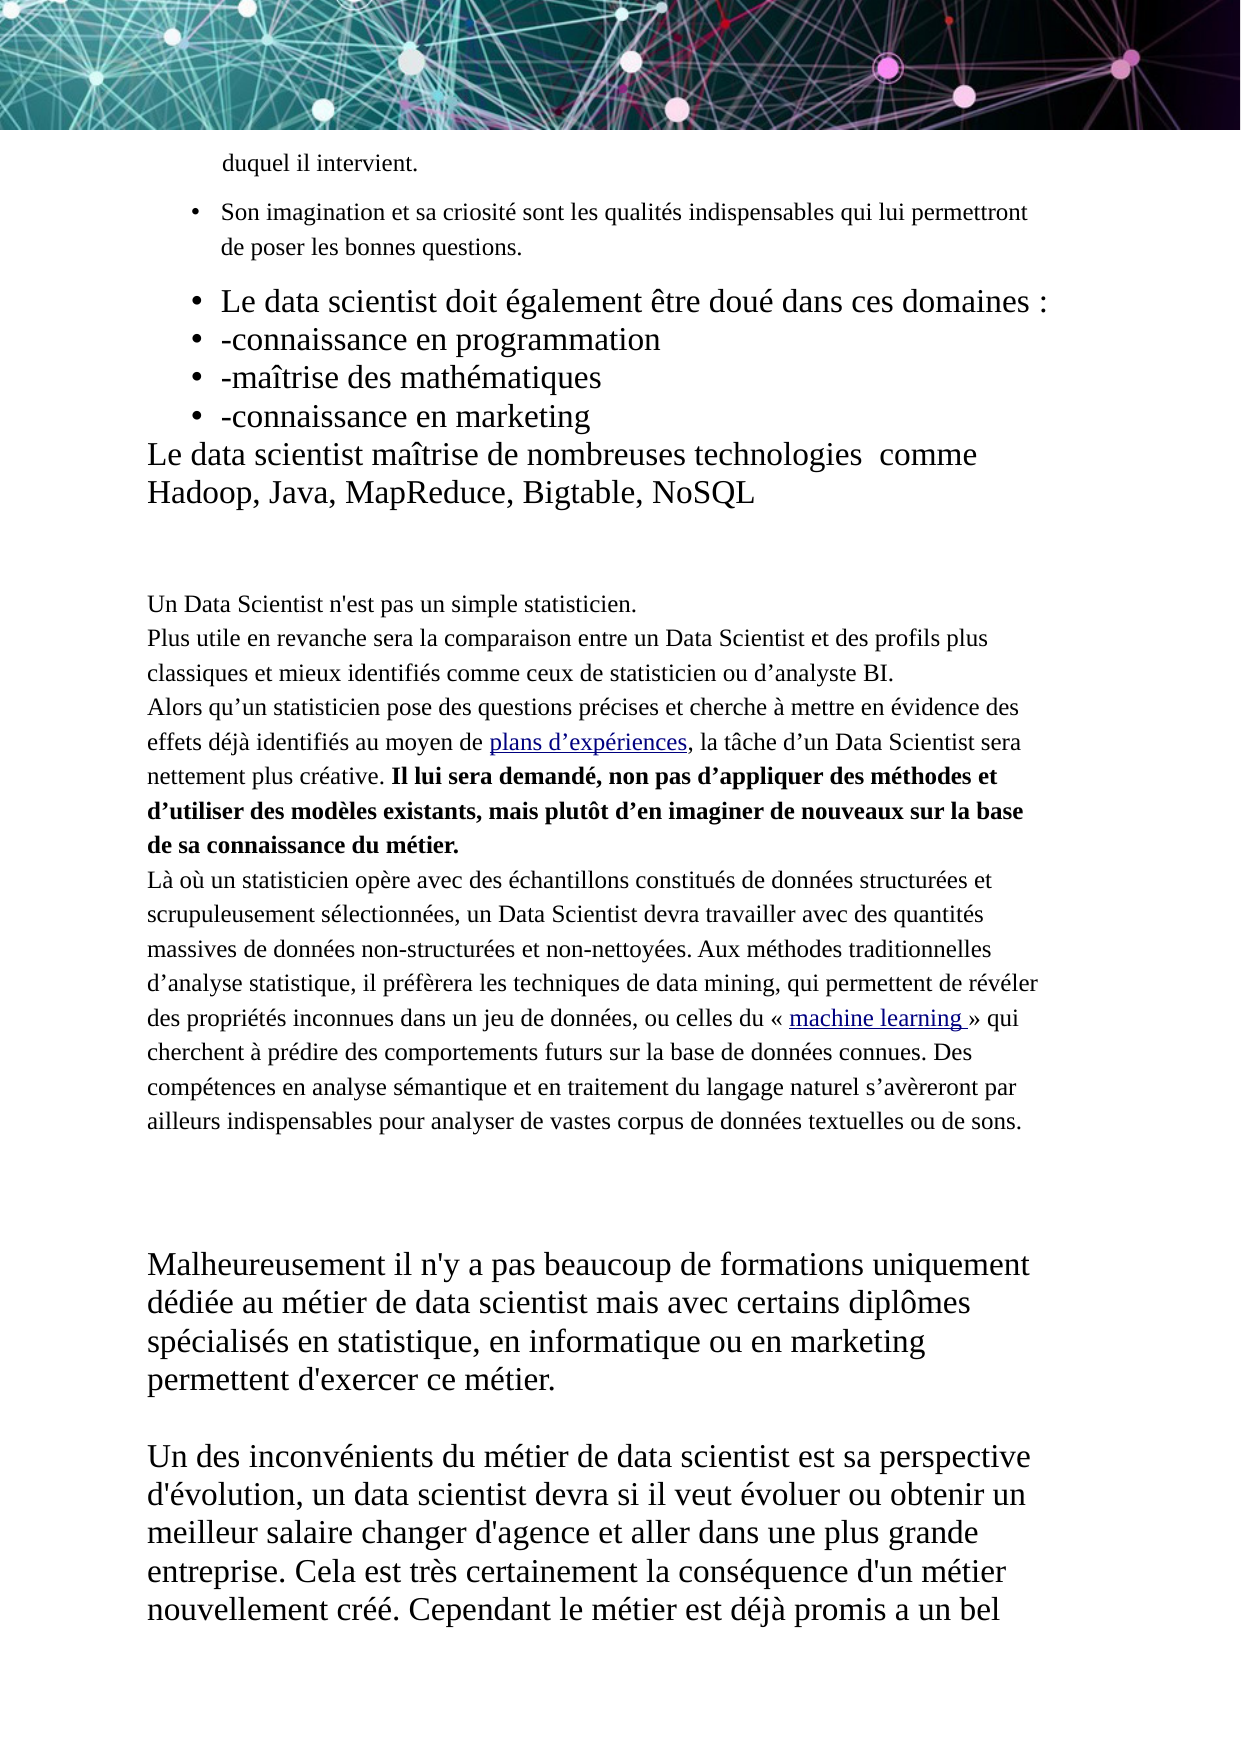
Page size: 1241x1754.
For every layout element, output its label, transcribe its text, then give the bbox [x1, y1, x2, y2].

text Un Data Scientist n'est pas un simple statisticien. Plus utile en revanche sera la comparaison entre un Data Scientist et des profils plus classiques et mieux identifiés comme ceux de statisticien ou d’analyste BI. Alors qu’un statisticien pose des questions précises et cherche à mettre en évidence des effets déjà identifiés au moyen de plans d’expériences, la tâche d’un Data Scientist sera nettement plus créative. Il lui sera demandé, non pas d’appliquer des méthodes et d’utiliser des modèles existants, mais plutôt d’en imaginer de nouveaux sur la base de sa connaissance du métier. Là où un statisticien opère avec des échantillons constitués de données structurées et scrupuleusement sélectionnées, un Data Scientist devra travailler avec des quantités massives de données non-structurées et non-nettoyées. Aux méthodes traditionnelles d’analyse statistique, il préfèrera les techniques de data mining, qui permettent de révéler des propriétés inconnues dans un jeu de données, ou celles du « machine learning » qui cherchent à prédire des comportements futurs sur la base de données connues. Des compétences en analyse sémantique et en traitement du langage naturel s’avèreront par ailleurs indispensables pour analyser de vastes corpus de données textuelles ou de sons. [147, 589, 1053, 1135]
list Le data scientist doit également être doué dans ces domaines : [191, 281, 1053, 319]
list -maîtrise des mathématiques [191, 358, 1053, 396]
text Malheureusement il n'y a pas beaucoup de formations uniquement dédiée au métier de data scientist mais avec certains diplômes spécialisés en statistique, en informatique ou en marketing permettent d'exercer ce métier. [147, 1244, 1053, 1398]
text Un des inconvénients du métier de data scientist est sa perspective d'évolution, un data scientist devra si il veut évoluer ou obtenir un meilleur salaire changer d'agence et aller dans une plus grande entreprise. Cela est très certainement la conséquence d'un métier nouvellement créé. Cependant le métier est déjà promis a un bel [147, 1436, 1053, 1628]
picture [0, 0, 1241, 130]
list -connaissance en marketing [191, 396, 1053, 434]
list -connaissance en programmation [191, 319, 1053, 358]
list duquel il intervient. [184, 148, 1053, 177]
list Son imagination et sa criosité sont les qualités indispensables qui lui permettront de poser les bonnes questions. [191, 197, 1053, 261]
text Le data scientist maîtrise de nombreuses technologies comme Hadoop, Java, MapReduce, Bigtable, NoSQL [147, 434, 1053, 511]
